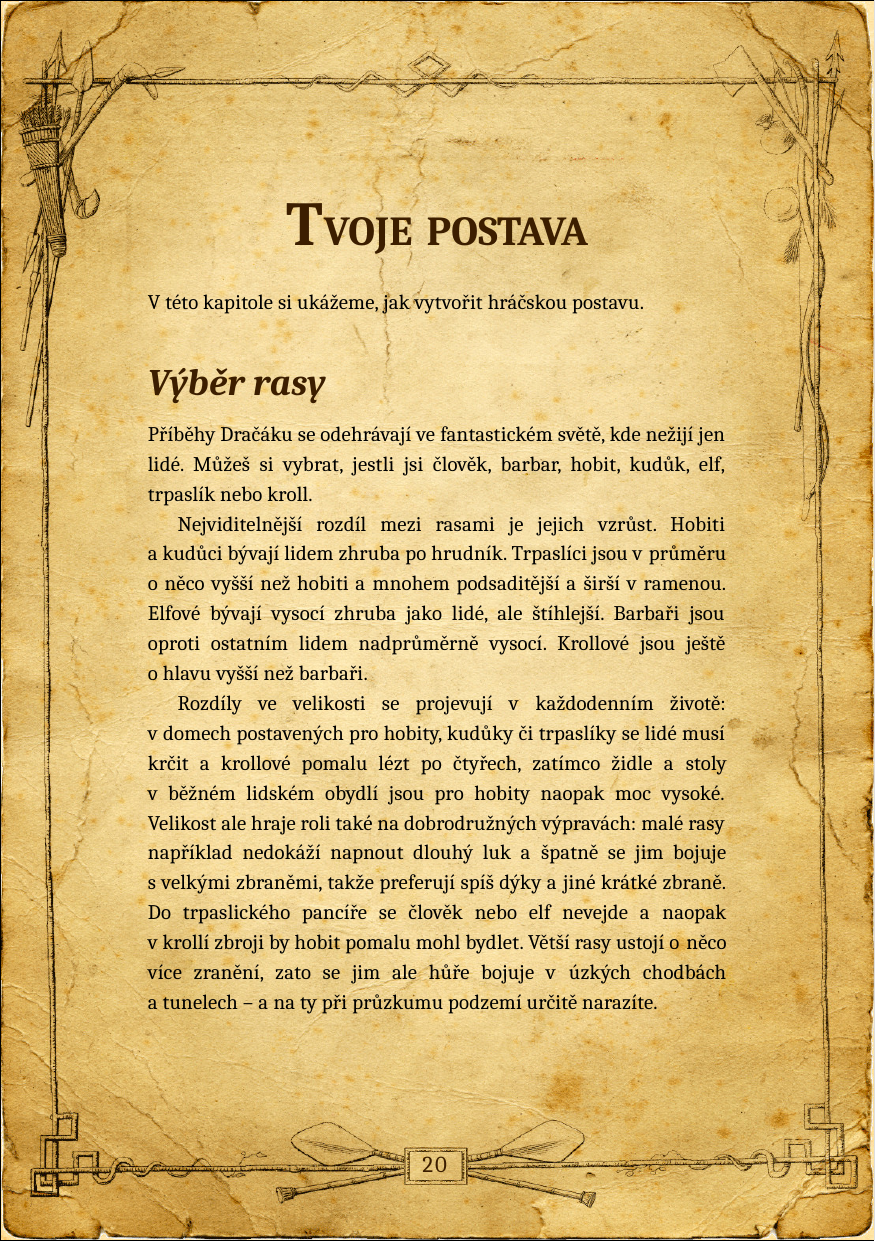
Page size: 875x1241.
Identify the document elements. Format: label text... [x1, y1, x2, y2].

subtitle Tvoje postava [148, 189, 726, 261]
text V⁠ této kapitole si ukážeme, jak vytvořit hráčskou postavu. [148, 290, 726, 314]
picture [1, 1, 874, 1240]
subtitle Výběr rasy [148, 362, 726, 405]
text Příběhy Dračáku se odehrávají ve fantastickém světě, kde nežijí jen lidé. Můžeš si vybrat, jestli jsi člověk, barbar, hobit, kudůk, elf, trpaslík nebo kroll. Nejviditelnější rozdíl mezi rasami je jejich vzrůst. Hobiti a⁠ kudůci bývají lidem zhruba po hrudník. Trpaslíci jsou v⁠ průměru o⁠ něco vyšší než hobiti a⁠ mnohem podsaditější a⁠ širší v⁠ ramenou. Elfové bývají vysocí zhruba jako lidé, ale štíhlejší. Barbaři jsou oproti ostatním lidem nadprůměrně vysocí. Krollové jsou ještě o⁠ hlavu vyšší než barbaři. Rozdíly ve velikosti se projevují v⁠ každodenním životě: v⁠ domech postavených pro hobity, kudůky či trpaslíky se lidé musí krčit a⁠ krollové pomalu lézt po čtyřech, zatímco židle a⁠ stoly v⁠ běžném lidském obydlí jsou pro hobity naopak moc vysoké. Velikost ale hraje roli také na dobrodružných výpravách: malé rasy například nedokáží napnout dlouhý luk a⁠ špatně se jim bojuje s⁠ velkými zbraněmi, takže preferují spíš dýky a⁠ jiné krátké zbraně. Do trpaslického pancíře se člověk nebo elf nevejde a⁠ naopak v⁠ krollí zbroji by hobit pomalu mohl bydlet. Větší rasy ustojí o⁠ něco více zranění, zato se jim ale hůře bojuje v⁠ úzkých chodbách a⁠ tunelech – a⁠ na ty při průzkumu podzemí určitě narazíte. [148, 422, 726, 1014]
